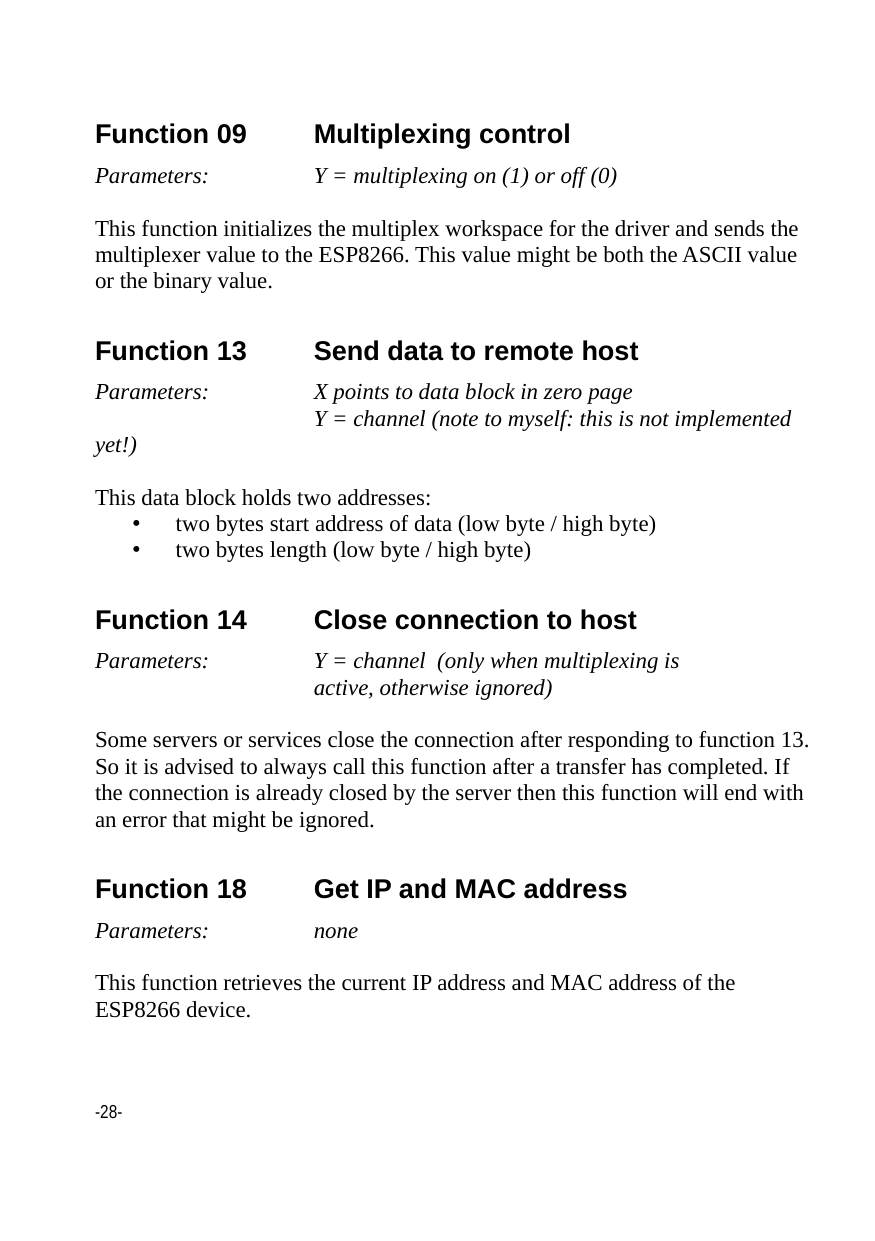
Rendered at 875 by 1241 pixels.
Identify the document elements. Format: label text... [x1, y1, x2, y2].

text Parameters: Y = multiplexing on (1) or off (0) [95, 162, 815, 188]
subtitle Function 14 Close connection to host [95, 604, 815, 635]
subtitle Function 13 Send data to remote host [95, 334, 815, 366]
text Y = channel (note to myself: this is not implemented yet!) [95, 405, 815, 457]
text Parameters: X points to data block in zero page [95, 378, 815, 405]
list two bytes start address of data (low byte / high byte) [132, 510, 815, 536]
text This function retrieves the current IP address and MAC address of the ESP8266 device. [95, 969, 815, 1022]
subtitle Function 09 Multiplexing control [95, 118, 815, 149]
text Some servers or services close the connection after responding to function 13. So it is advised to always call this function after a transfer has completed. If the connection is already closed by the server then this function will end with an error that might be ignored. [95, 727, 815, 832]
list two bytes length (low byte / high byte) [132, 536, 815, 563]
text Parameters: none [95, 917, 815, 943]
text This function initializes the multiplex workspace for the driver and sends the multiplexer value to the ESP8266. This value might be both the ASCII value or the binary value. [95, 214, 815, 294]
subtitle Function 18 Get IP and MAC address [95, 873, 815, 904]
text Parameters: Y = channel (only when multiplexing is active, otherwise ignored) [95, 647, 815, 700]
text This data block holds two addresses: [95, 484, 815, 510]
